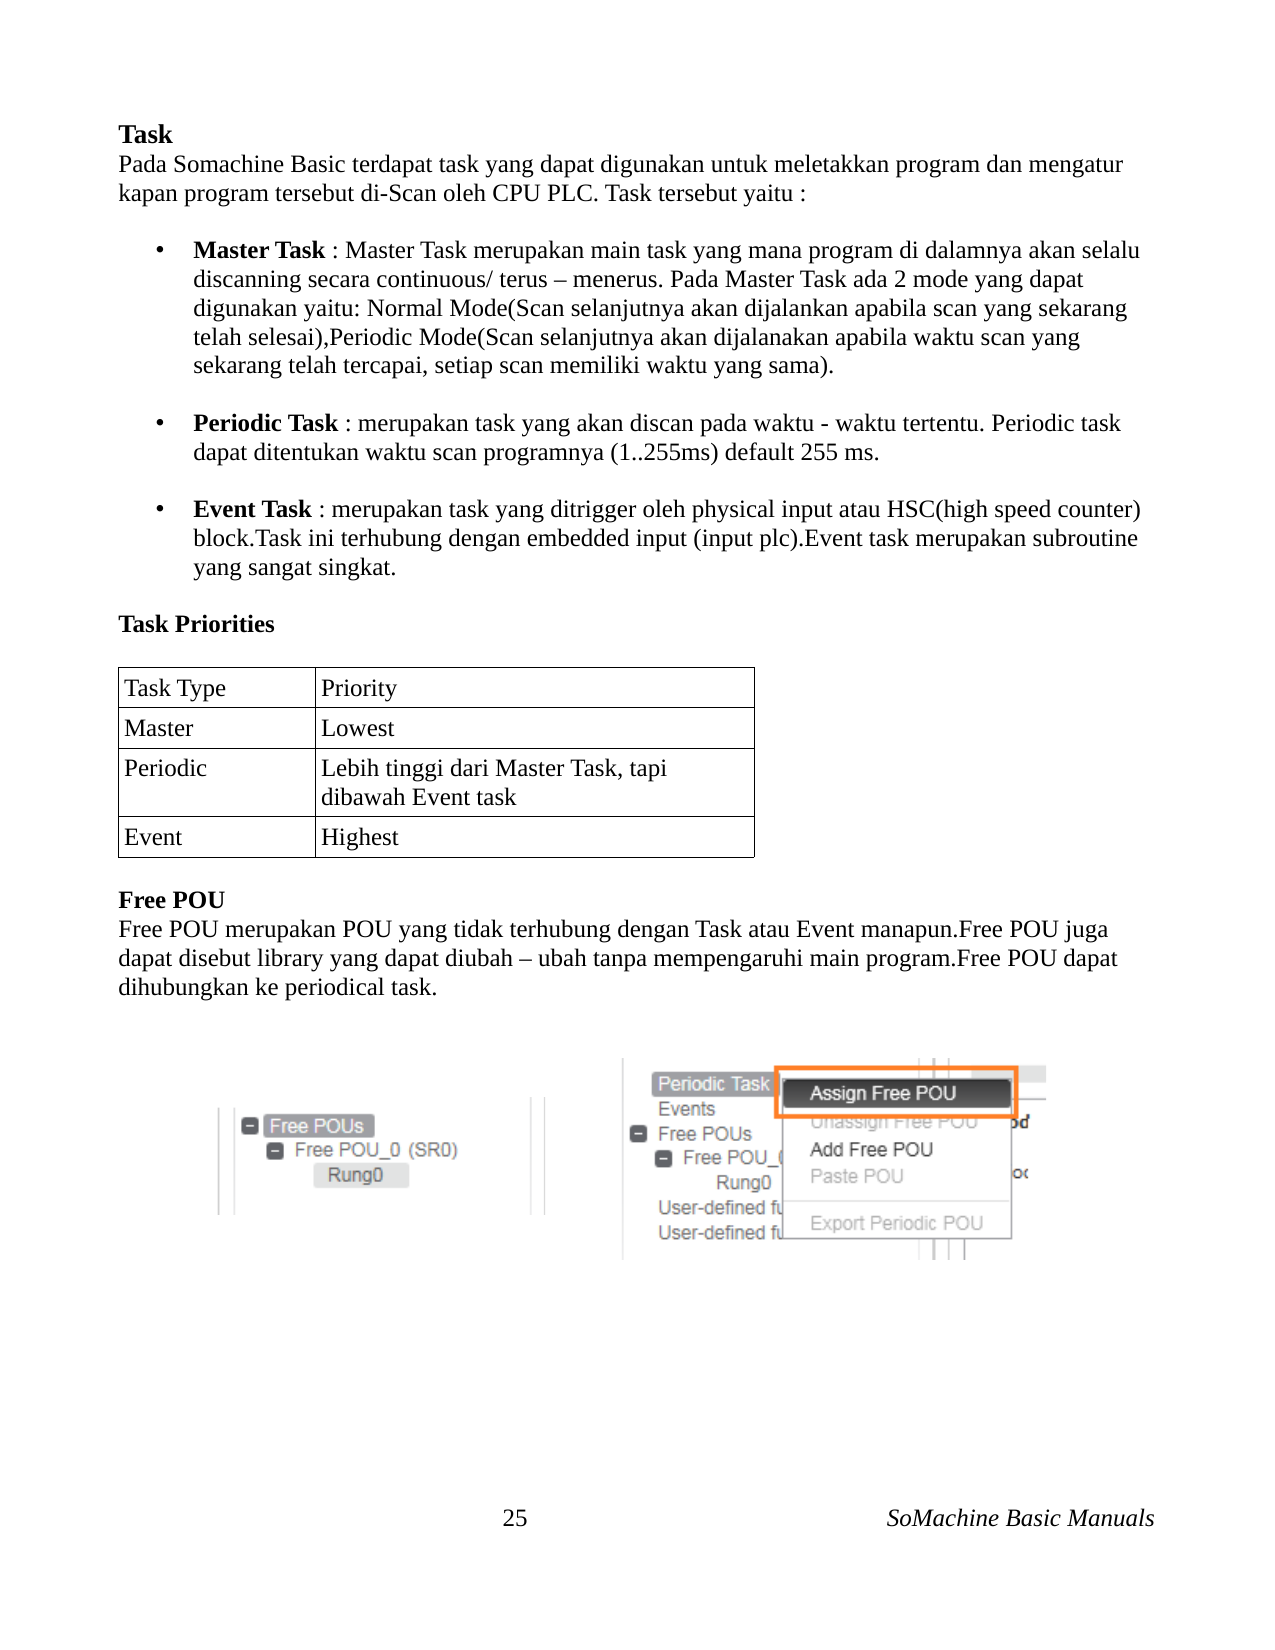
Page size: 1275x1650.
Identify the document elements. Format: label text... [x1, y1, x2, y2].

list Master Task : Master Task merupakan main task yang mana program di dalamnya akan selalu discanning secara continuous/ terus – menerus. Pada Master Task ada 2 mode yang dapat digunakan yaitu: Normal Mode(Scan selanjutnya akan dijalankan apabila scan yang sekarang telah selesai),Periodic Mode(Scan selanjutnya akan dijalanakan apabila waktu scan yang sekarang telah tercapai, setiap scan memiliki waktu yang sama). [156, 236, 1157, 379]
table_cell Master [119, 708, 315, 747]
table_cell Periodic [119, 749, 315, 816]
table_cell Lebih tinggi dari Master Task, tapi dibawah Event task [316, 749, 754, 816]
table_header Priority [316, 668, 754, 707]
text Task Priorities [118, 609, 1157, 638]
picture [204, 1097, 546, 1215]
table_cell Lowest [316, 708, 754, 747]
table_cell Highest [316, 817, 754, 857]
list Event Task : merupakan task yang ditrigger oleh physical input atau HSC(high speed counter) block.Task ini terhubung dengan embedded input (input plc).Event task merupakan subroutine yang sangat singkat. [156, 494, 1157, 581]
text Task [118, 118, 1157, 149]
table_header Task Type [119, 668, 315, 707]
list Periodic Task : merupakan task yang akan discan pada waktu - waktu tertentu. Periodic task dapat ditentukan waktu scan programnya (1..255ms) default 255 ms. [156, 408, 1157, 466]
picture [616, 1058, 1047, 1260]
text Pada Somachine Basic terdapat task yang dapat digunakan untuk meletakkan program dan mengatur kapan program tersebut di-Scan oleh CPU PLC. Task tersebut yaitu : [118, 149, 1157, 207]
text Free POU [118, 886, 1157, 914]
table_cell Event [119, 817, 315, 857]
text Free POU merupakan POU yang tidak terhubung dengan Task atau Event manapun.Free POU juga dapat disebut library yang dapat diubah – ubah tanpa mempengaruhi main program.Free POU dapat dihubungkan ke periodical task. [118, 914, 1157, 1001]
